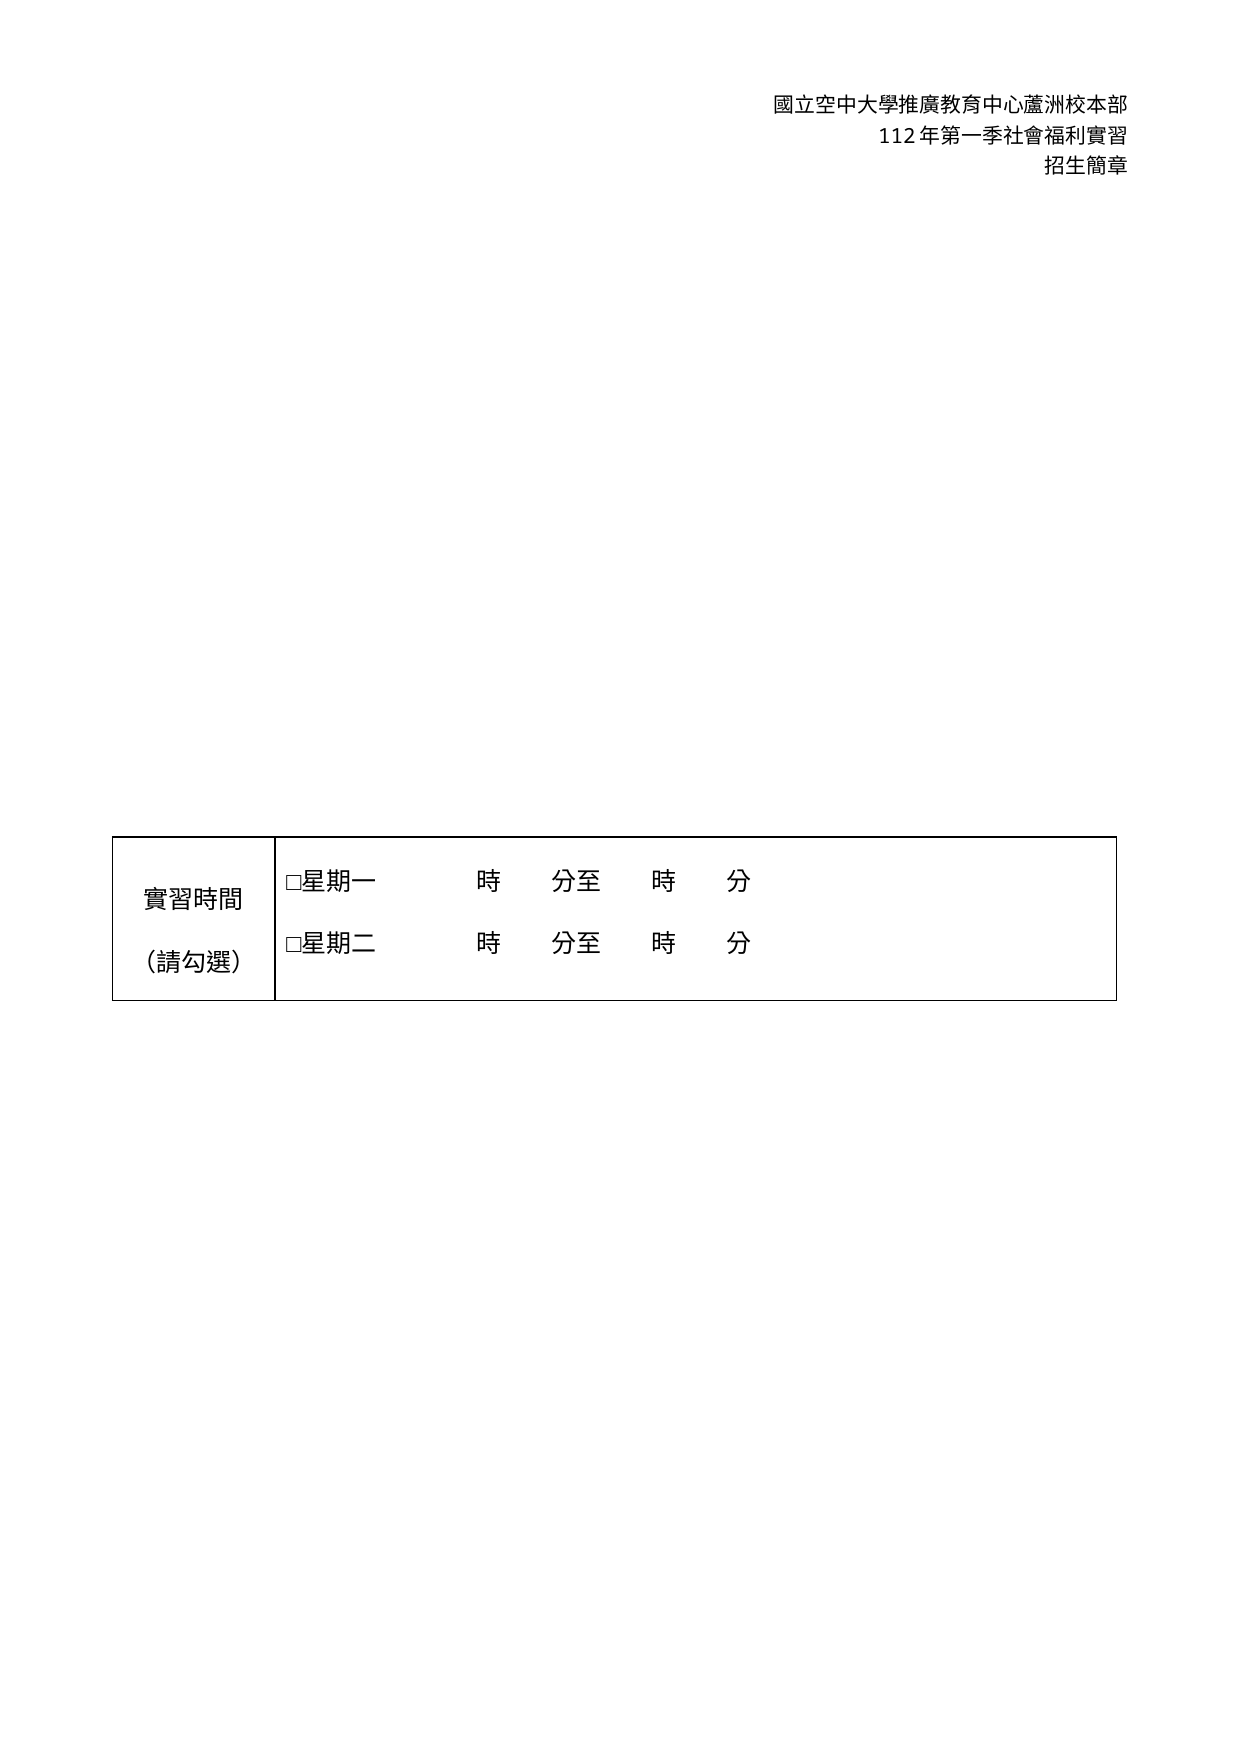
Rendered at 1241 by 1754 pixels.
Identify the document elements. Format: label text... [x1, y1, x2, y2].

table_cell □星期一 時 分至 時 分 □星期二 時 分至 時 分 [276, 838, 1116, 1000]
table_cell 實習時間 （請勾選） [113, 838, 274, 1000]
